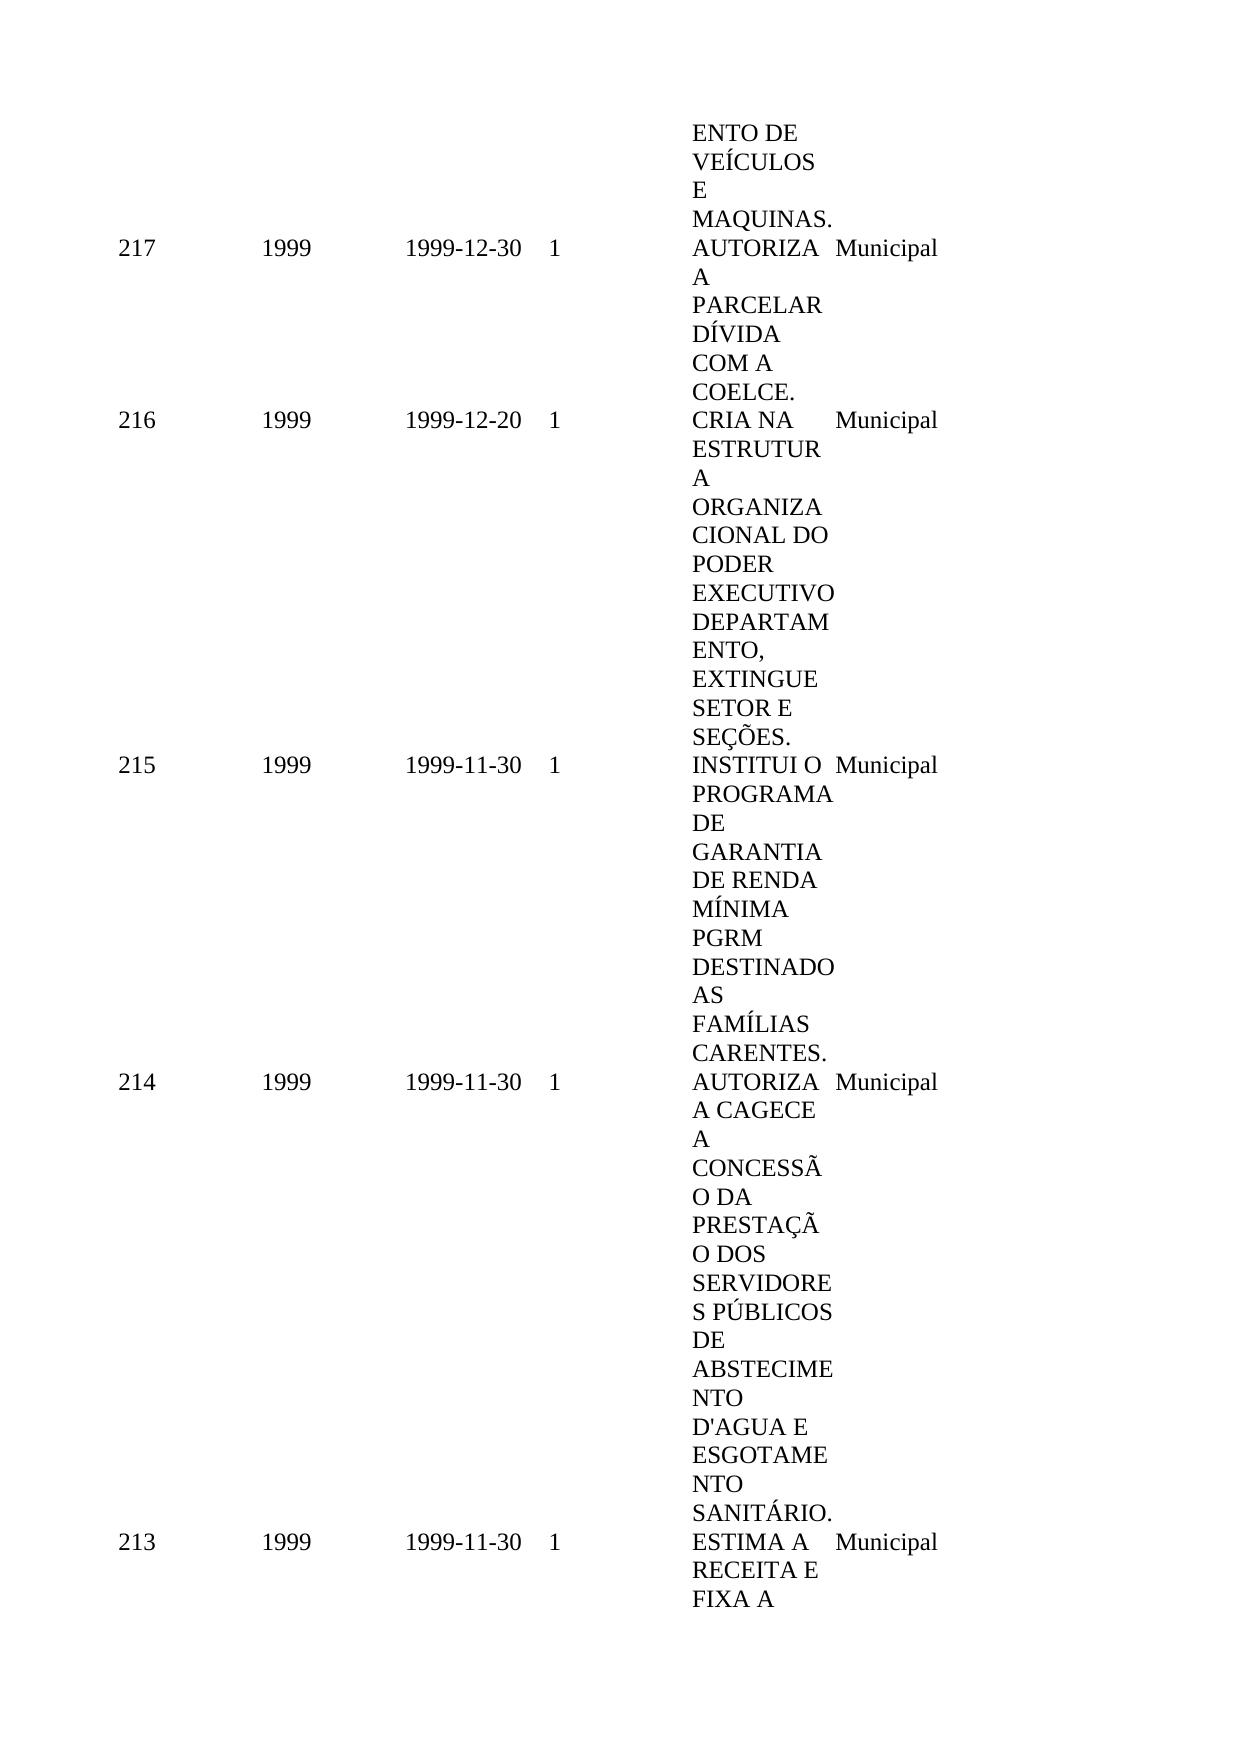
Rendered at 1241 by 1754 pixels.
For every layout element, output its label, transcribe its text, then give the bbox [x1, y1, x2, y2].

table_cell 1 [548, 751, 692, 1067]
table_cell 1 [548, 1527, 692, 1613]
table_cell 215 [118, 751, 261, 1067]
table_cell 1999-12-30 [405, 233, 548, 406]
table_cell 216 [118, 406, 261, 751]
table_cell 1999 [261, 1067, 405, 1527]
table_cell 1 [548, 233, 692, 406]
table_cell 1999 [261, 751, 405, 1067]
table_cell 1999-11-30 [405, 1527, 548, 1613]
table_cell Municipal [835, 751, 979, 1067]
table_cell AUTORIZA A CAGECE A CONCESSÃO DA PRESTAÇÃO DOS SERVIDORES PÚBLICOS DE ABSTECIMENTO D'AGUA E ESGOTAMENTO SANITÁRIO. [692, 1067, 835, 1527]
table_cell 217 [118, 233, 261, 406]
table_cell INSTITUI O PROGRAMA DE GARANTIA DE RENDA MÍNIMA PGRM DESTINADO AS FAMÍLIAS CARENTES. [692, 751, 835, 1067]
table_cell [979, 406, 1122, 751]
table_cell [979, 233, 1122, 406]
table_cell [979, 1067, 1122, 1527]
table_cell ESTIMA A RECEITA E FIXA A [692, 1527, 835, 1613]
table_cell [979, 118, 1122, 233]
table_cell 213 [118, 1527, 261, 1613]
table_cell 1 [548, 1067, 692, 1527]
table_cell 1999 [261, 233, 405, 406]
table_cell 1999 [261, 1527, 405, 1613]
table_cell 1999 [261, 406, 405, 751]
table_cell 1999-11-30 [405, 751, 548, 1067]
table_cell [261, 118, 405, 233]
table_cell Municipal [835, 406, 979, 751]
table_cell [405, 118, 548, 233]
table_cell [548, 118, 692, 233]
table_cell Municipal [835, 233, 979, 406]
table_cell [979, 1527, 1122, 1613]
table_cell ENTO DE VEÍCULOS E MAQUINAS. [692, 118, 835, 233]
table_cell [835, 118, 979, 233]
table_cell Municipal [835, 1527, 979, 1613]
table_cell CRIA NA ESTRUTURA ORGANIZACIONAL DO PODER EXECUTIVO DEPARTAMENTO, EXTINGUE SETOR E SEÇÕES. [692, 406, 835, 751]
table_cell 1 [548, 406, 692, 751]
table_cell Municipal [835, 1067, 979, 1527]
table_cell [118, 118, 261, 233]
table_cell [979, 751, 1122, 1067]
table_cell 1999-11-30 [405, 1067, 548, 1527]
table_cell AUTORIZA A PARCELAR DÍVIDA COM A COELCE. [692, 233, 835, 406]
table_cell 214 [118, 1067, 261, 1527]
table_cell 1999-12-20 [405, 406, 548, 751]
